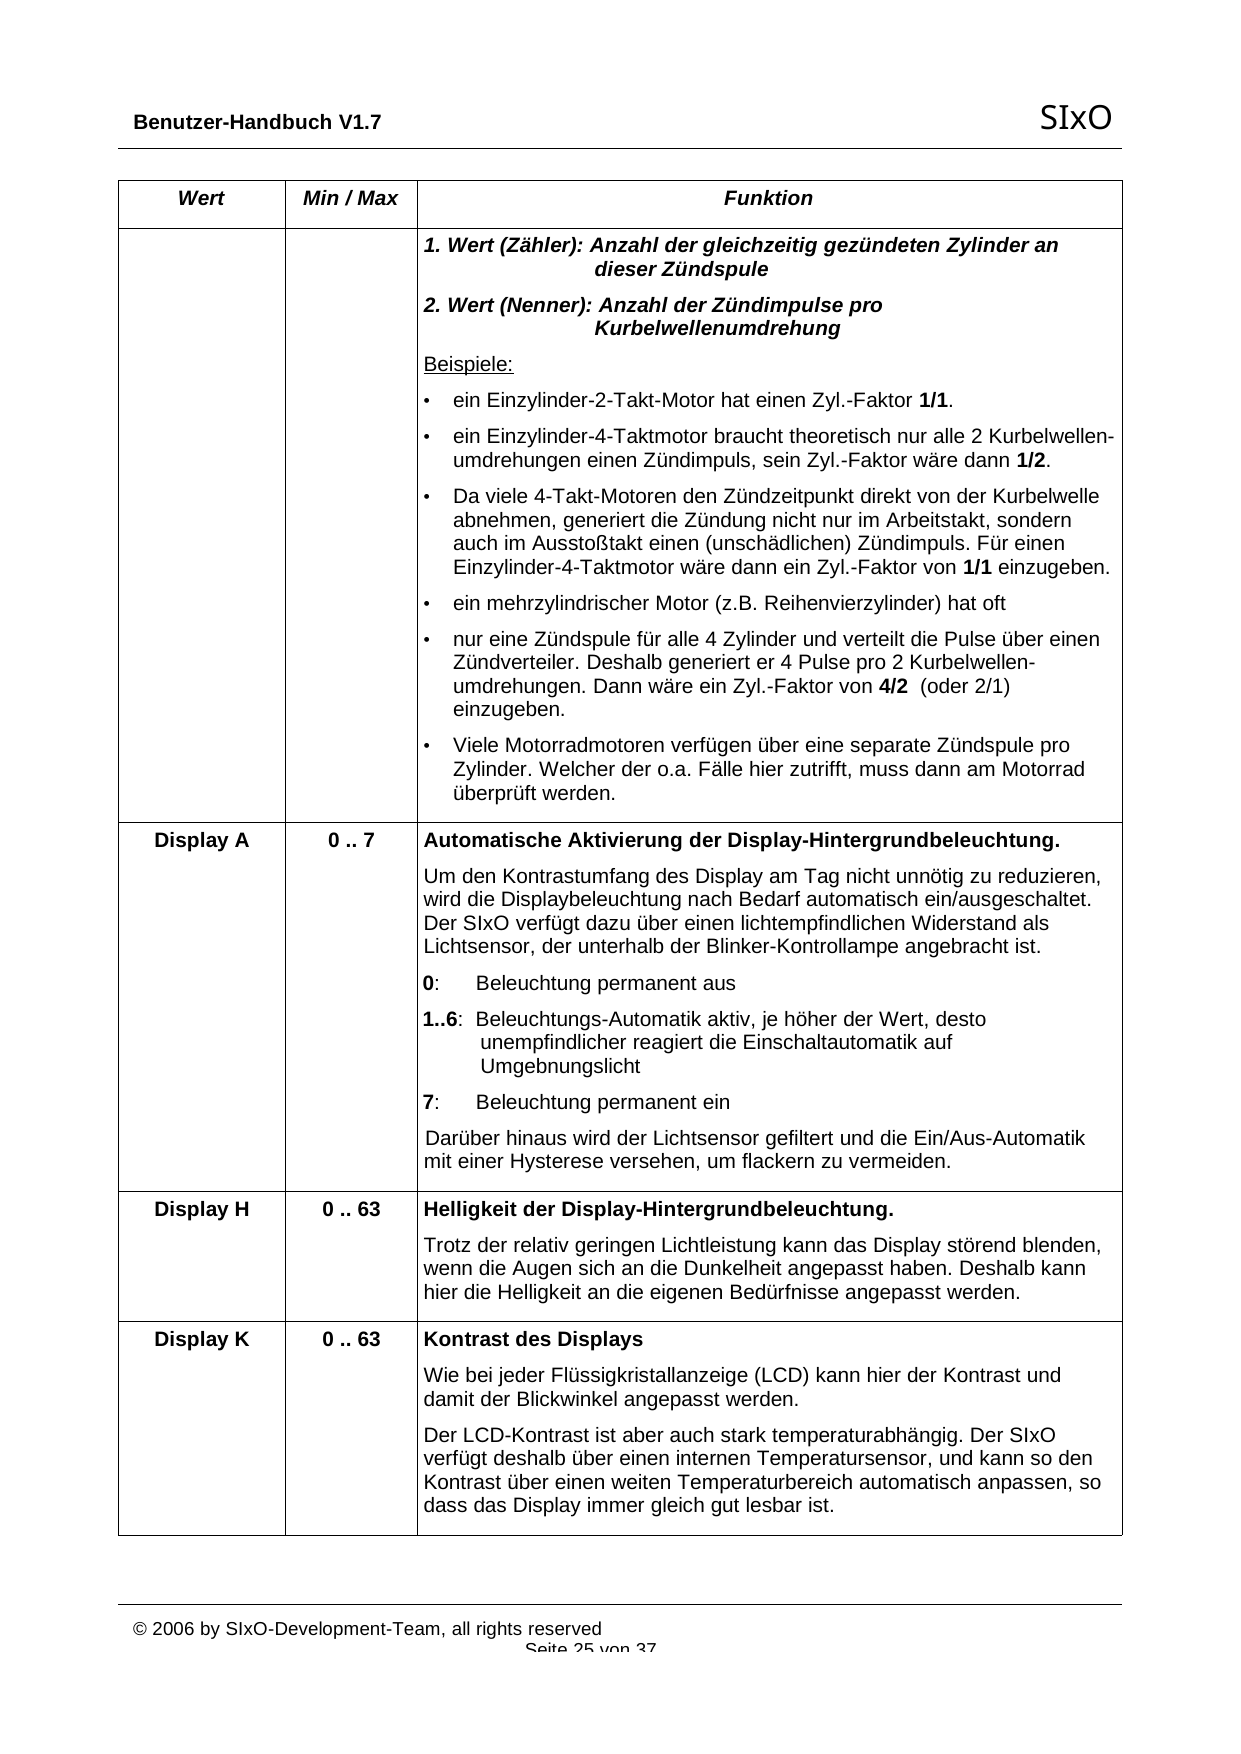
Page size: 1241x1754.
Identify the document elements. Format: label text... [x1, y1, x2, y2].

table_cell 0 .. 63 [286, 1322, 417, 1535]
table_cell Display A [119, 823, 285, 1191]
table_cell 1. Wert (Zähler): Anzahl der gleichzeitig gezündeten Zylinder an dieser Zündspule 2. Wert (Nenner): Anzahl der Zündimpulse pro Kurbelwellenumdrehung Beispiele: ein Einzylinder-2-Takt-Motor hat einen Zyl.-Faktor 1/1. ein Einzylinder-4-Taktmotor braucht theoretisch nur alle 2 Kurbel­wellen­umdrehungen einen Zündimpuls, sein Zyl.-Faktor wäre dann 1/2. Da viele 4-Takt-Motoren den Zündzeitpunkt direkt von der Kurbelwelle abnehmen, generiert die Zündung nicht nur im Arbeitstakt, sondern auch im Ausstoßtakt einen (unschädlichen) Zündimpuls. Für einen Einzylinder-4-Taktmotor wäre dann ein Zyl.-Faktor von 1/1 einzugeben. ein mehrzylindrischer Motor (z.B. Reihenvierzylinder) hat oft nur eine Zündspule für alle 4 Zylinder und verteilt die Pulse über einen Zündverteiler. Deshalb generiert er 4 Pulse pro 2 Kurbel­wellen­umdrehungen. Dann wäre ein Zyl.-Faktor von 4/2 (oder 2/1) einzugeben. Viele Motorradmotoren verfügen über eine separate Zündspule pro Zylinder. Welcher der o.a. Fälle hier zutrifft, muss dann am Motorrad überprüft werden. [418, 229, 1122, 822]
table_header Wert [119, 181, 285, 228]
table_cell Kontrast des Displays Wie bei jeder Flüssigkristallanzeige (LCD) kann hier der Kontrast und damit der Blickwinkel angepasst werden. Der LCD-Kontrast ist aber auch stark temperaturabhängig. Der SIxO verfügt deshalb über einen internen Temperatursensor, und kann so den Kontrast über einen weiten Temperaturbereich automatisch anpassen, so dass das Display immer gleich gut lesbar ist. [418, 1322, 1122, 1535]
table_header Funktion [418, 181, 1122, 228]
table_cell Automatische Aktivierung der Display-Hintergrundbeleuchtung. Um den Kontrastumfang des Display am Tag nicht unnötig zu reduzieren, wird die Displaybeleuchtung nach Bedarf automatisch ein/ausgeschaltet. Der SIxO verfügt dazu über einen lichtempfindlichen Widerstand als Lichtsensor, der unterhalb der Blinker-Kontrollampe angebracht ist. 0: Beleuchtung permanent aus 1..6: Beleuchtungs-Automatik aktiv, je höher der Wert, desto unempfindlicher reagiert die Einschaltautomatik auf Umgebnungslicht 7: Beleuchtung permanent ein Darüber hinaus wird der Lichtsensor gefiltert und die Ein/Aus-Automatik mit einer Hysterese versehen, um flackern zu vermeiden. [418, 823, 1122, 1191]
table_header Min / Max [286, 181, 417, 228]
table_cell Helligkeit der Display-Hintergrundbeleuchtung. Trotz der relativ geringen Lichtleistung kann das Display störend blenden, wenn die Augen sich an die Dunkelheit angepasst haben. Deshalb kann hier die Helligkeit an die eigenen Bedürfnisse angepasst werden. [418, 1192, 1122, 1321]
table_cell Display K [119, 1322, 285, 1535]
table_cell Display H [119, 1192, 285, 1321]
table_cell [119, 229, 285, 822]
table_cell [286, 229, 417, 822]
table_cell 0 .. 63 [286, 1192, 417, 1321]
table_cell 0 .. 7 [286, 823, 417, 1191]
